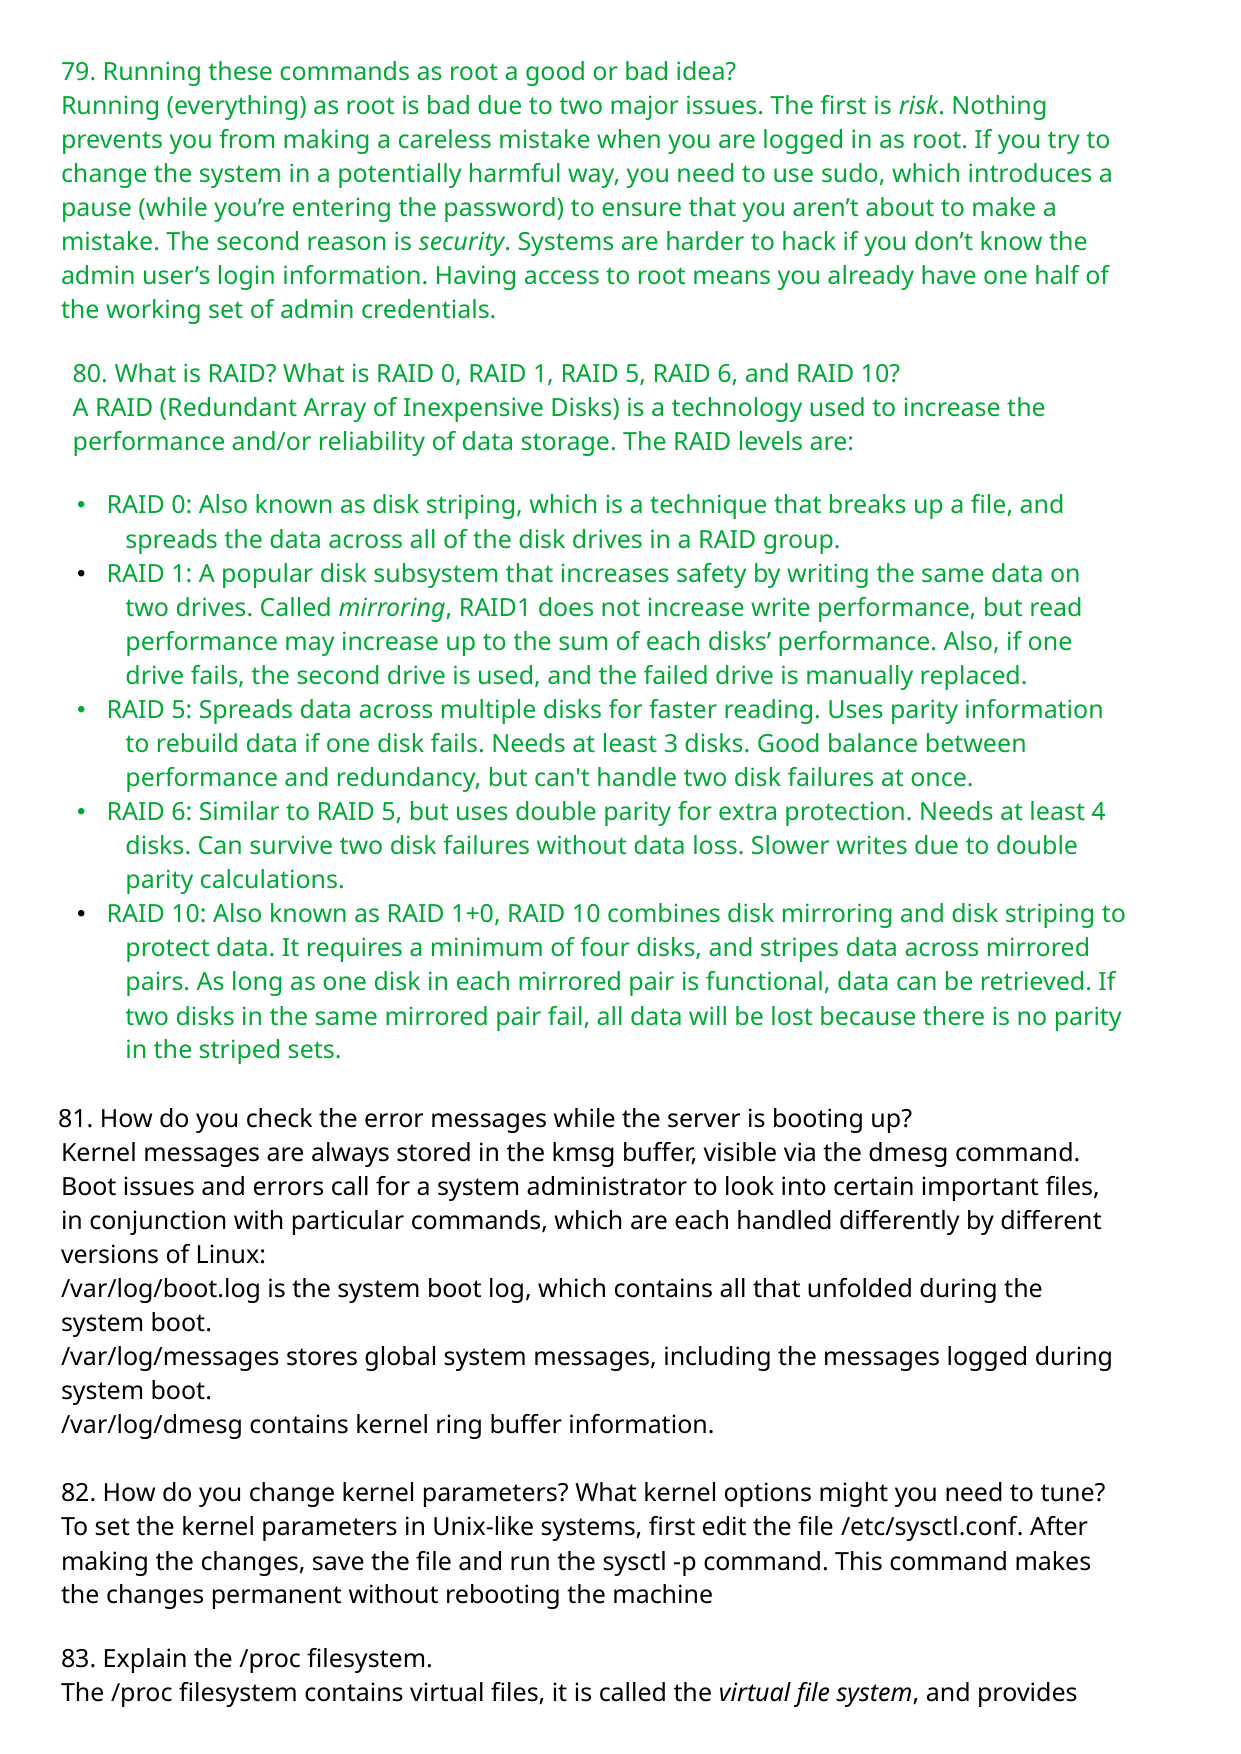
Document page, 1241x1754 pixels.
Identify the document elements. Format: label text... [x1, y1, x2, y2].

text Kernel messages are always stored in the kmsg buffer, visible via the dmesg command. [61, 1134, 1129, 1168]
text 82. How do you change kernel parameters? What kernel options might you need to tune? To set the kernel parameters in Unix-like systems, first edit the file /etc/sysctl.conf. After making the changes, save the file and run the sysctl -p command. This command makes the changes permanent without rebooting the machine [61, 1475, 1129, 1611]
list RAID 6: Similar to RAID 5, but uses double parity for extra protection. Needs at least 4 disks. Can survive two disk failures without data loss. Slower writes due to double parity calculations. [77, 794, 1129, 896]
list RAID 10: Also known as RAID 1+0, RAID 10 combines disk mirroring and disk striping to protect data. It requires a minimum of four disks, and stripes data across mirrored pairs. As long as one disk in each mirrored pair is functional, data can be retrieved. If two disks in the same mirrored pair fail, all data will be lost because there is no parity in the striped sets. [77, 896, 1129, 1100]
list RAID 1: A popular disk subsystem that increases safety by writing the same data on two drives. Called mirroring, RAID1 does not increase write performance, but read performance may increase up to the sum of each disks’ performance. Also, if one drive fails, the second drive is used, and the failed drive is manually replaced. [77, 555, 1129, 692]
text 81. How do you check the error messages while the server is booting up? [51, 1100, 1129, 1134]
text Boot issues and errors call for a system administrator to look into certain important files, in conjunction with particular commands, which are each handled differently by different versions of Linux: /var/log/boot.log is the system boot log, which contains all that unfolded during the system boot. /var/log/messages stores global system messages, including the messages logged during system boot. /var/log/dmesg contains kernel ring buffer information. [61, 1168, 1129, 1441]
list RAID 5: Spreads data across multiple disks for faster reading. Uses parity information to rebuild data if one disk fails. Needs at least 3 disks. Good balance between performance and redundancy, but can't handle two disk failures at once. [77, 692, 1129, 794]
text 83. Explain the /proc filesystem. The /proc filesystem contains virtual files, it is called the virtual file system, and provides [61, 1641, 1129, 1709]
list RAID 0: Also known as disk striping, which is a technique that breaks up a file, and spreads the data across all of the disk drives in a RAID group. [77, 487, 1129, 555]
text 80. What is RAID? What is RAID 0, RAID 1, RAID 5, RAID 6, and RAID 10? A RAID (Redundant Array of Inexpensive Disks) is a technology used to increase the performance and/or reliability of data storage. The RAID levels are: [72, 356, 1126, 458]
text 79. Running these commands as root a good or bad idea? Running (everything) as root is bad due to two major issues. The first is risk. Nothing prevents you from making a careless mistake when you are logged in as root. If you try to change the system in a potentially harmful way, you need to use sudo, which introduces a pause (while you’re entering the password) to ensure that you aren’t about to make a mistake. The second reason is security. Systems are harder to hack if you don’t know the admin user’s login information. Having access to root means you already have one half of the working set of admin credentials. [61, 53, 1126, 326]
